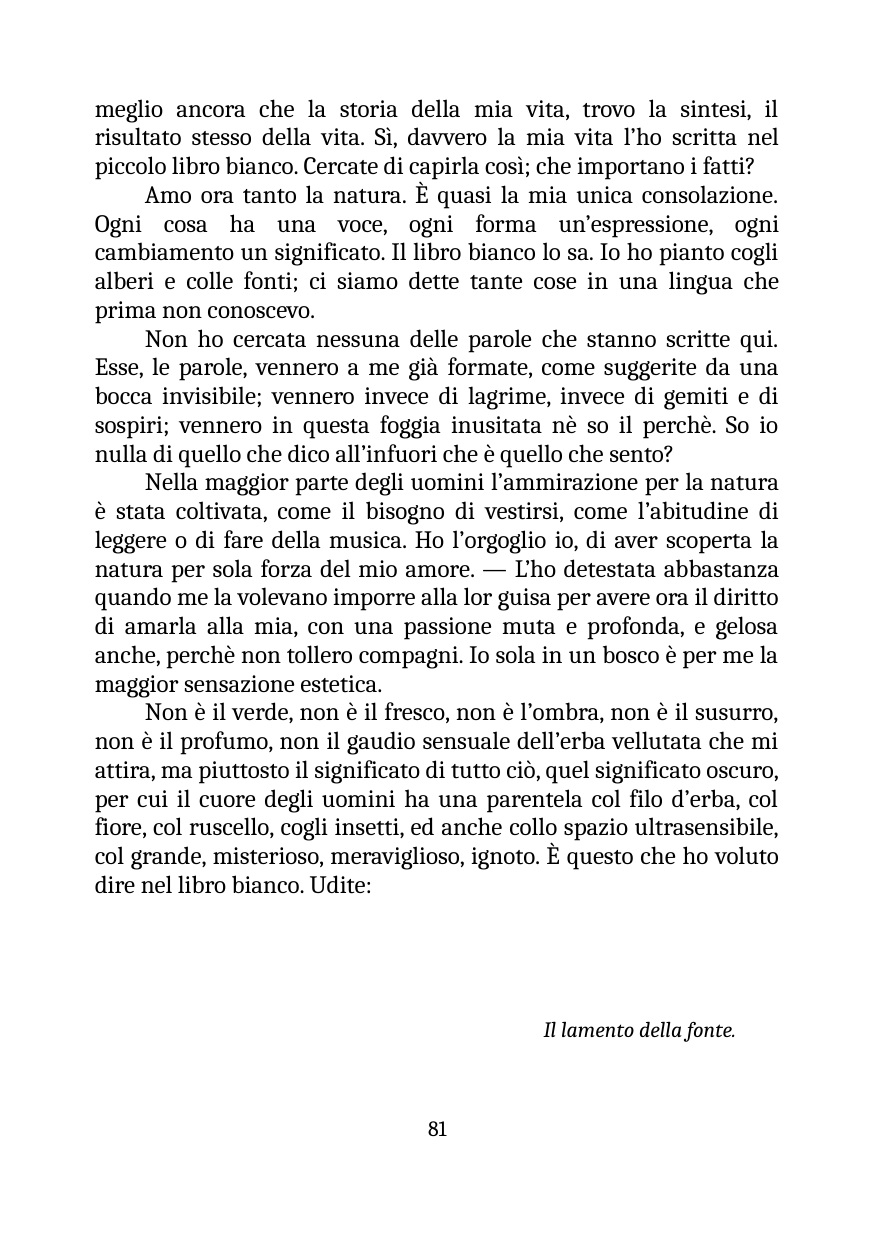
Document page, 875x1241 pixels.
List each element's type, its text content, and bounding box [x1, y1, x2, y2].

text Amo ora tanto la natura. È quasi la mia unica consolazione. Ogni cosa ha una voce, ogni forma un’espressione, ogni cambiamento un significato. Il libro bianco lo sa. Io ho pianto cogli alberi e colle fonti; ci siamo dette tante cose in una lingua che prima non conoscevo. [94, 181, 779, 324]
text Non ho cercata nessuna delle parole che stanno scritte qui. Esse, le parole, vennero a me già formate, come suggerite da una bocca invisibile; vennero invece di lagrime, invece di gemiti e di sospiri; vennero in questa foggia inusitata nè so il perchè. So io nulla di quello che dico all’infuori che è quello che sento? [94, 324, 779, 468]
text Nella maggior parte degli uomini l’ammirazione per la natura è stata coltivata, come il bisogno di vestirsi, come l’abitudine di leggere o di fare della musica. Ho l’orgoglio io, di aver scoperta la natura per sola forza del mio amore. — L’ho detestata abbastanza quando me la volevano imporre alla lor guisa per avere ora il diritto di amarla alla mia, con una passione muta e profonda, e gelosa anche, perchè non tollero compagni. Io sola in un bosco è per me la maggior sensazione estetica. [94, 468, 779, 698]
text Non è il verde, non è il fresco, non è l’ombra, non è il susurro, non è il profumo, non il gaudio sensuale dell’erba vellutata che mi attira, ma piuttosto il significato di tutto ciò, quel significato oscuro, per cui il cuore degli uomini ha una parentela col filo d’erba, col fiore, col ruscello, cogli insetti, ed anche collo spazio ultrasensibile, col grande, misterioso, meraviglioso, ignoto. È questo che ho voluto dire nel libro bianco. Udite: [94, 698, 779, 899]
text Il lamento della fonte. [502, 1018, 779, 1043]
text meglio ancora che la storia della mia vita, trovo la sintesi, il risultato stesso della vita. Sì, davvero la mia vita l’ho scritta nel piccolo libro bianco. Cercate di capirla così; che importano i fatti? [94, 94, 779, 181]
